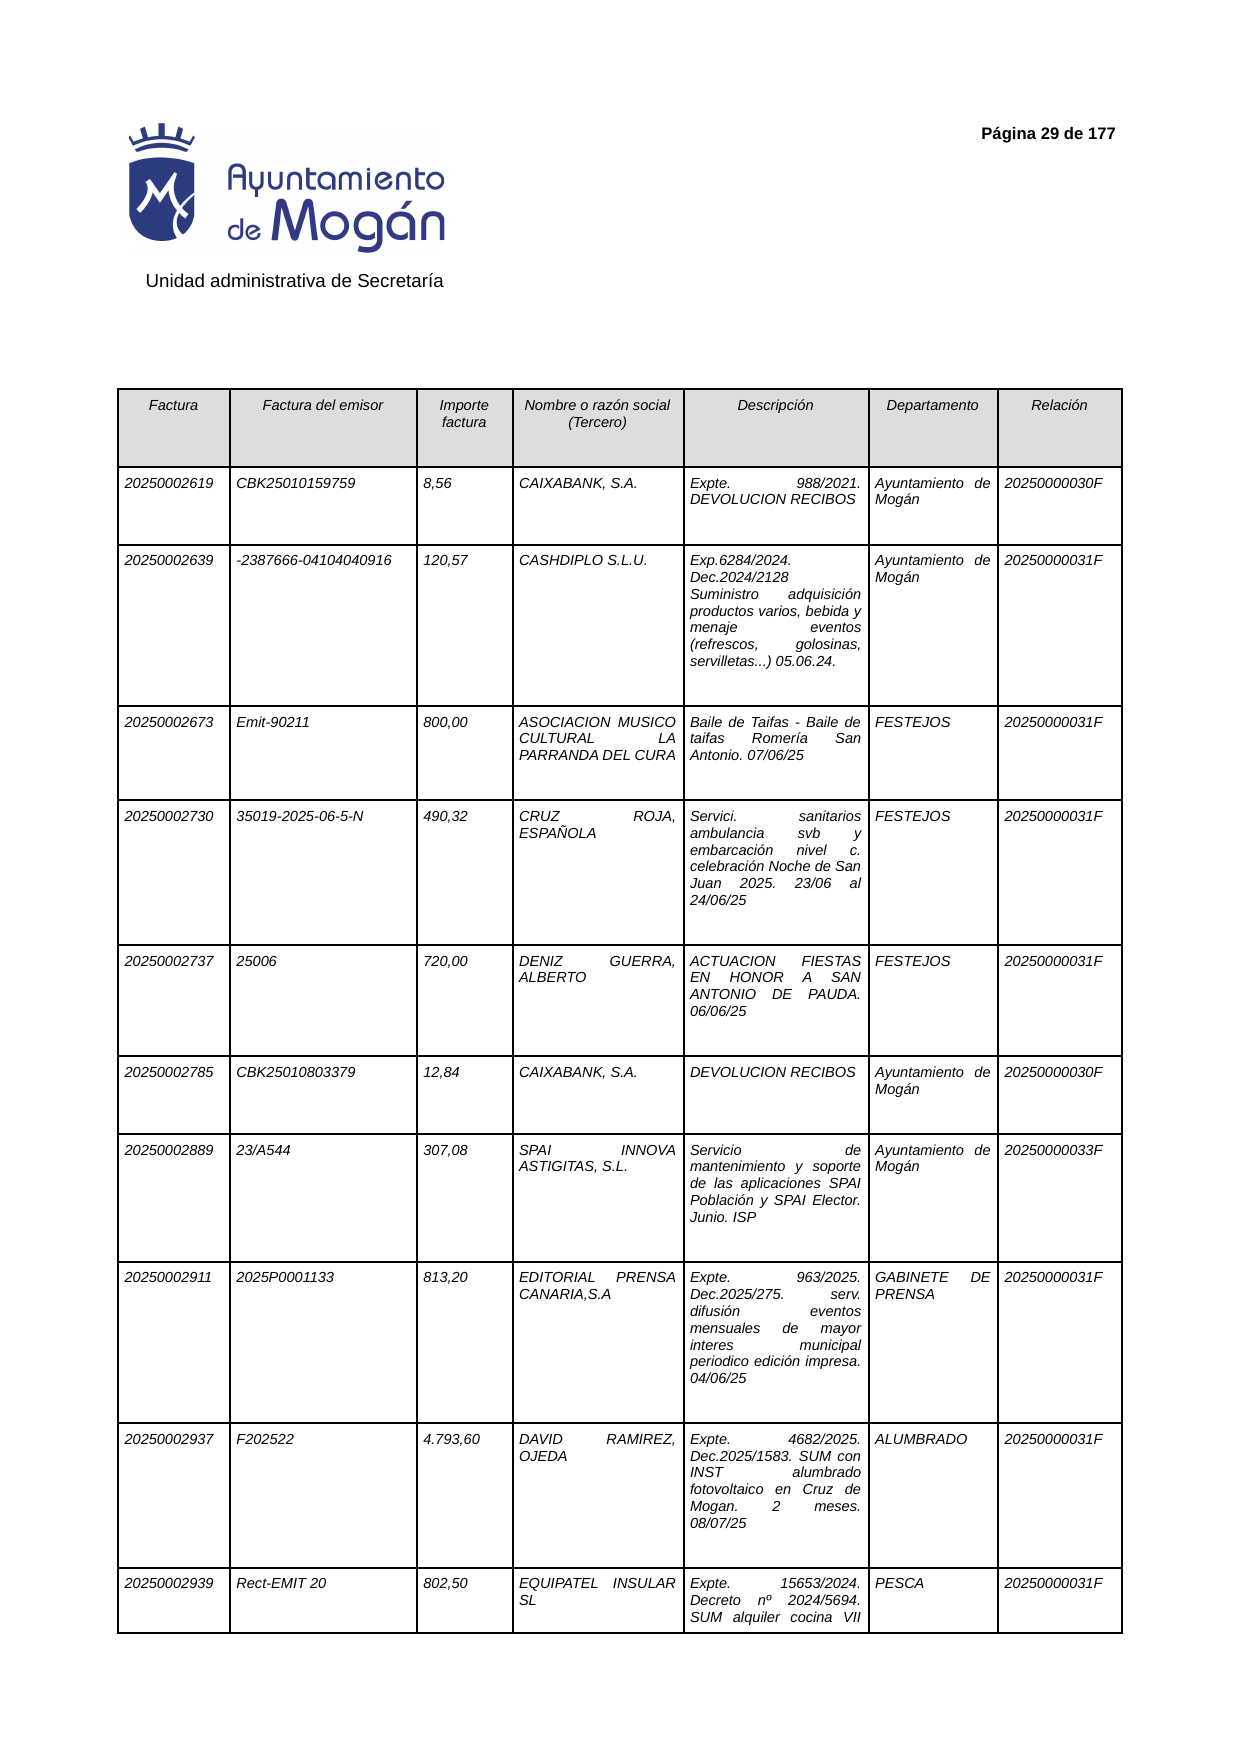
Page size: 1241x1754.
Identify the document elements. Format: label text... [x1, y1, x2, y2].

table_cell F202522 [231, 1424, 416, 1567]
table_cell PESCA [870, 1569, 997, 1632]
table_cell CASHDIPLO S.L.U. [514, 546, 683, 705]
table_cell -2387666-04104040916 [231, 546, 416, 705]
table_cell 20250002785 [119, 1057, 229, 1133]
table_cell Rect-EMIT 20 [231, 1569, 416, 1632]
table_cell Expte. 4682/2025. Dec.2025/1583. SUM con INST alumbrado fotovoltaico en Cruz de Mogan. 2 meses. 08/07/25 [685, 1424, 868, 1567]
table_cell Ayuntamiento de Mogán [870, 468, 997, 543]
table_cell Servici. sanitarios ambulancia svb y embarcación nivel c. celebración Noche de San Juan 2025. 23/06 al 24/06/25 [685, 801, 868, 944]
table_cell GABINETE DE PRENSA [870, 1263, 997, 1422]
table_cell 20250002937 [119, 1424, 229, 1567]
table_cell 813,20 [418, 1263, 512, 1422]
table_cell Expte. 963/2025. Dec.2025/275. serv. difusión eventos mensuales de mayor interes municipal periodico edición impresa. 04/06/25 [685, 1263, 868, 1422]
table_cell FESTEJOS [870, 707, 997, 799]
table_header Factura del emisor [231, 390, 416, 466]
table_cell Exp.6284/2024. Dec.2024/2128 Suministro adquisición productos varios, bebida y menaje eventos (refrescos, golosinas, servilletas...) 05.06.24. [685, 546, 868, 705]
table_cell ACTUACION FIESTAS EN HONOR A SAN ANTONIO DE PAUDA. 06/06/25 [685, 946, 868, 1055]
table_cell 23/A544 [231, 1135, 416, 1261]
table_cell 20250000033F [999, 1135, 1121, 1261]
table_cell 20250002939 [119, 1569, 229, 1632]
table_cell 20250000031F [999, 801, 1121, 944]
table_cell Ayuntamiento de Mogán [870, 546, 997, 705]
table_cell 802,50 [418, 1569, 512, 1632]
table_cell Baile de Taifas - Baile de taifas Romería San Antonio. 07/06/25 [685, 707, 868, 799]
table_cell 25006 [231, 946, 416, 1055]
table_cell 20250002911 [119, 1263, 229, 1422]
table_cell 720,00 [418, 946, 512, 1055]
table_cell 800,00 [418, 707, 512, 799]
table_cell 20250002673 [119, 707, 229, 799]
table_cell DAVID RAMIREZ, OJEDA [514, 1424, 683, 1567]
table_header Nombre o razón social (Tercero) [514, 390, 683, 466]
table_header Descripción [685, 390, 868, 466]
table_header Relación [999, 390, 1121, 466]
table_cell 20250000031F [999, 1569, 1121, 1632]
table_cell 20250000031F [999, 546, 1121, 705]
table_cell 35019-2025-06-5-N [231, 801, 416, 944]
table_cell CRUZ ROJA, ESPAÑOLA [514, 801, 683, 944]
table_cell 20250002730 [119, 801, 229, 944]
table_header Departamento [870, 390, 997, 466]
table_cell 20250000031F [999, 707, 1121, 799]
table_cell CAIXABANK, S.A. [514, 468, 683, 543]
table_cell Emit-90211 [231, 707, 416, 799]
table_cell Ayuntamiento de Mogán [870, 1057, 997, 1133]
table_cell FESTEJOS [870, 801, 997, 944]
table_cell 20250002737 [119, 946, 229, 1055]
table_cell 2025P0001133 [231, 1263, 416, 1422]
table_cell Expte. 15653/2024. Decreto nº 2024/5694. SUM alquiler cocina VII [685, 1569, 868, 1632]
table_cell 20250000031F [999, 1424, 1121, 1567]
table_cell EQUIPATEL INSULAR SL [514, 1569, 683, 1632]
table_cell DENIZ GUERRA, ALBERTO [514, 946, 683, 1055]
table_cell Servicio de mantenimiento y soporte de las aplicaciones SPAI Población y SPAI Elector. Junio. ISP [685, 1135, 868, 1261]
table_cell 20250002639 [119, 546, 229, 705]
table_cell 20250002619 [119, 468, 229, 543]
table_cell 4.793,60 [418, 1424, 512, 1567]
table_cell DEVOLUCION RECIBOS [685, 1057, 868, 1133]
table_cell 20250000030F [999, 1057, 1121, 1133]
table_cell ALUMBRADO [870, 1424, 997, 1567]
table_cell 490,32 [418, 801, 512, 944]
table_cell Ayuntamiento de Mogán [870, 1135, 997, 1261]
table_cell 120,57 [418, 546, 512, 705]
table_cell CBK25010159759 [231, 468, 416, 543]
table_cell CBK25010803379 [231, 1057, 416, 1133]
table_cell 20250000031F [999, 1263, 1121, 1422]
table_header Factura [119, 390, 229, 466]
table_cell FESTEJOS [870, 946, 997, 1055]
table_cell 8,56 [418, 468, 512, 543]
table_cell 20250000031F [999, 946, 1121, 1055]
table_cell ASOCIACION MUSICO CULTURAL LA PARRANDA DEL CURA [514, 707, 683, 799]
table_header Importe factura [418, 390, 512, 466]
table_cell 20250002889 [119, 1135, 229, 1261]
table_cell 307,08 [418, 1135, 512, 1261]
picture [128, 123, 445, 259]
table_cell SPAI INNOVA ASTIGITAS, S.L. [514, 1135, 683, 1261]
table_cell CAIXABANK, S.A. [514, 1057, 683, 1133]
table_cell 12,84 [418, 1057, 512, 1133]
table_cell EDITORIAL PRENSA CANARIA,S.A [514, 1263, 683, 1422]
table_cell 20250000030F [999, 468, 1121, 543]
table_cell Expte. 988/2021. DEVOLUCION RECIBOS [685, 468, 868, 543]
